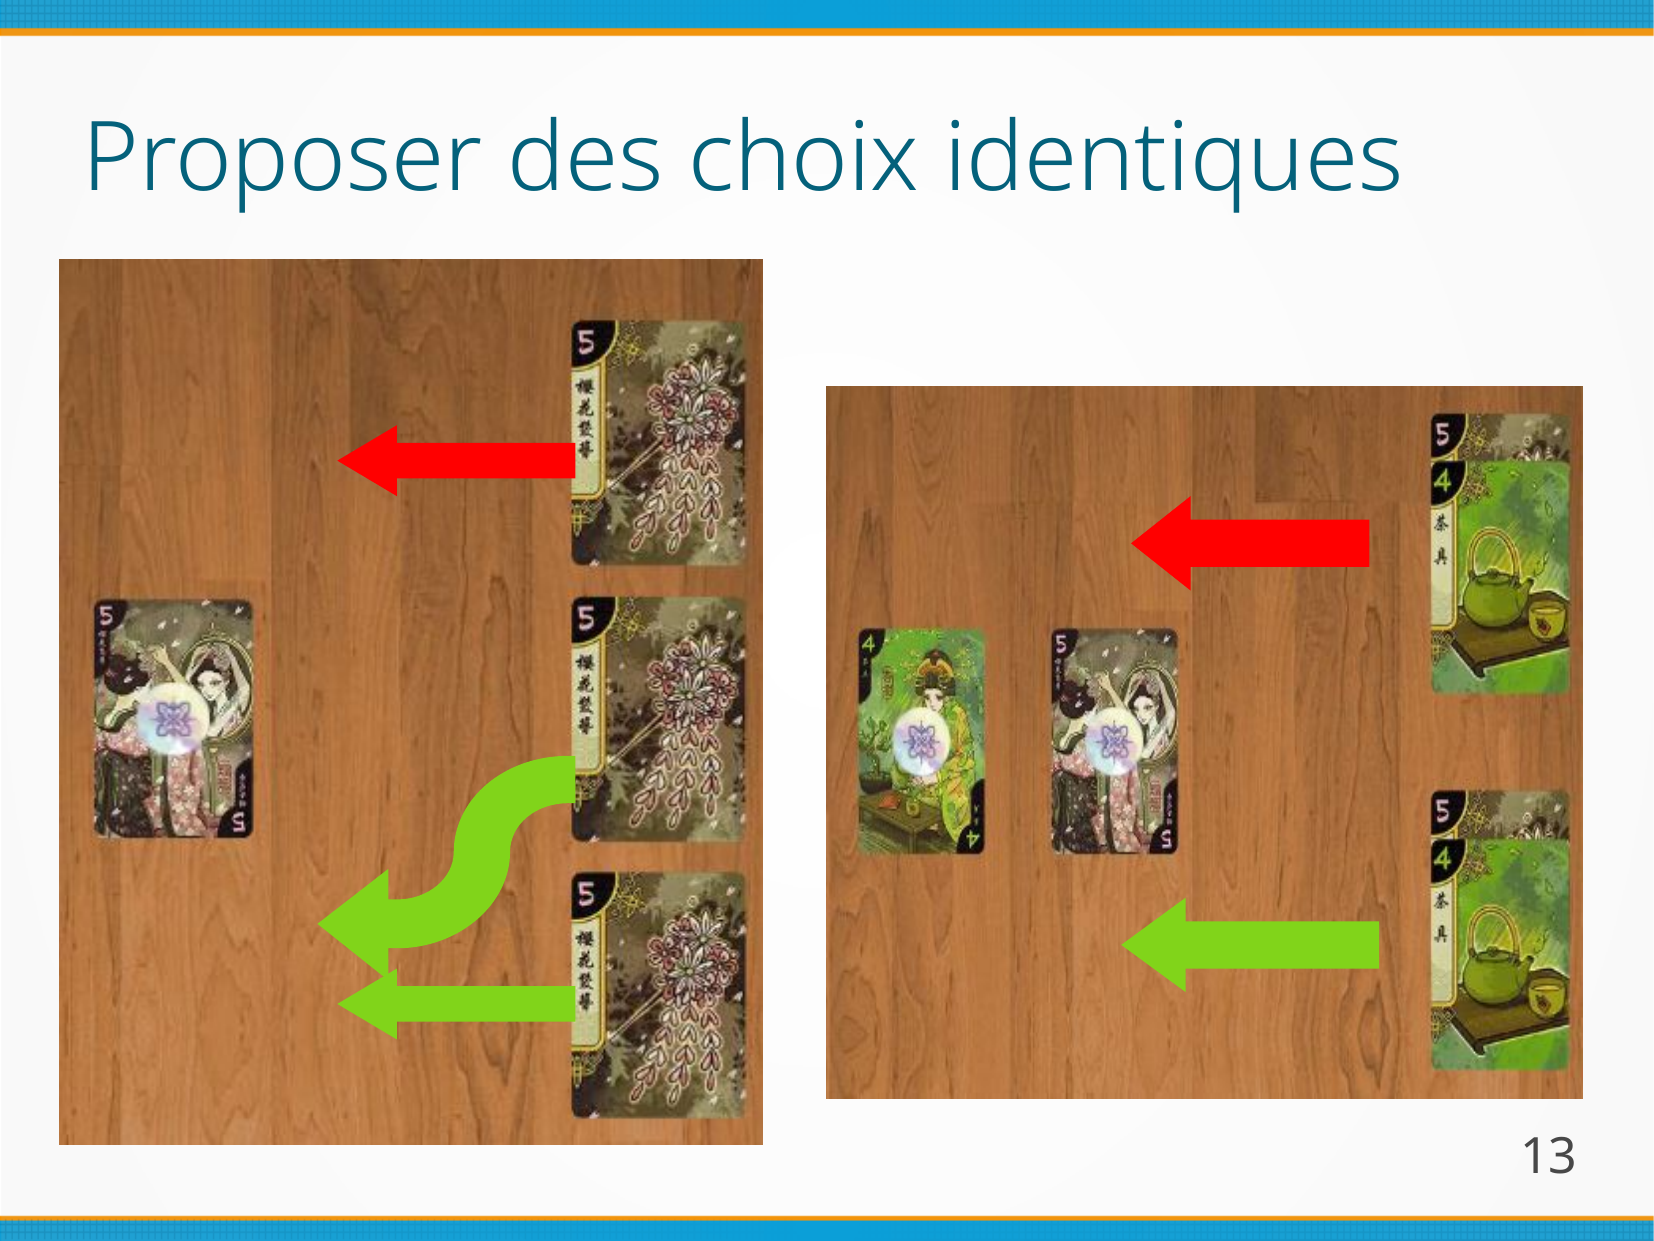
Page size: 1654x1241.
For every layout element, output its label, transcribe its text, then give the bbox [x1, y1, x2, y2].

text_box [337, 425, 576, 497]
text_box [1131, 496, 1370, 591]
title Proposer des choix identiques [82, 49, 1571, 257]
text_box [1121, 897, 1380, 993]
text_box [317, 755, 576, 1040]
picture [0, 0, 1654, 1241]
